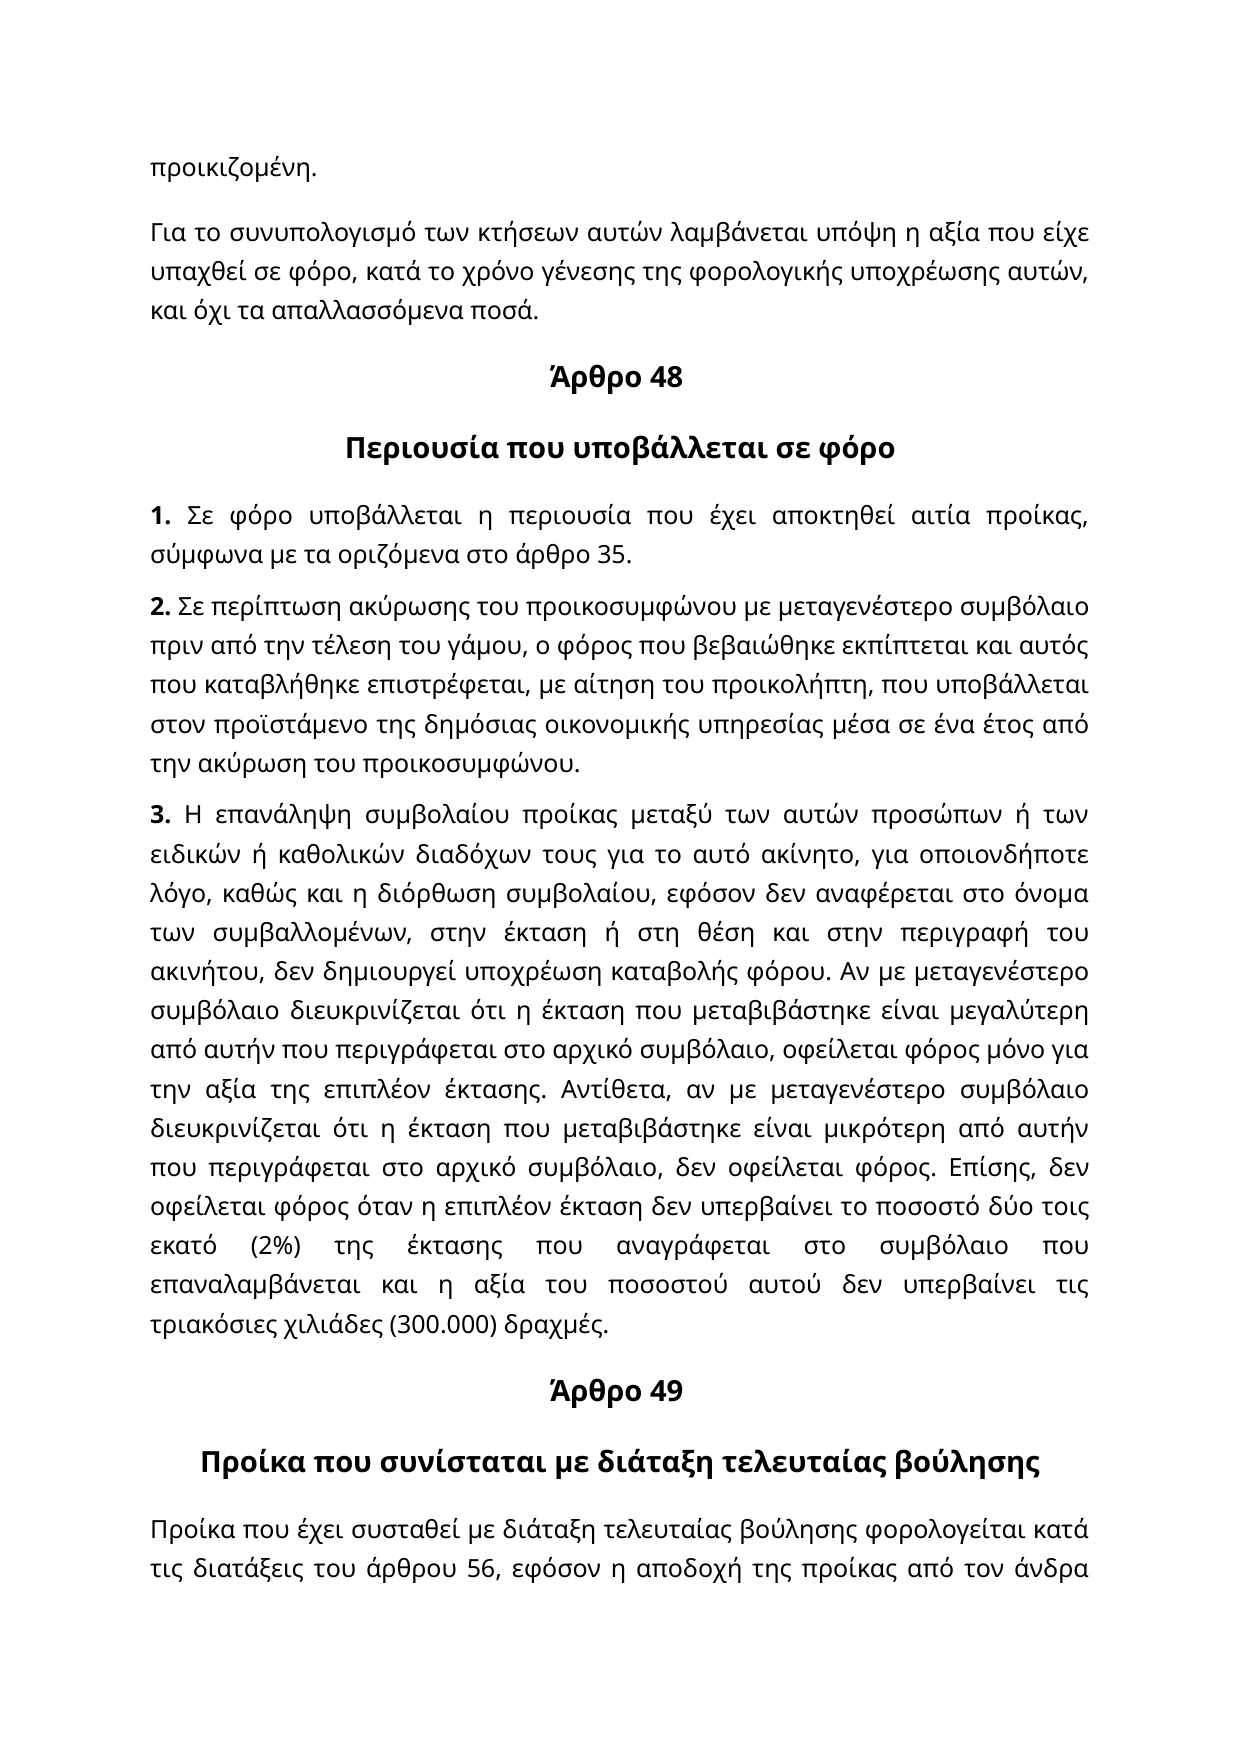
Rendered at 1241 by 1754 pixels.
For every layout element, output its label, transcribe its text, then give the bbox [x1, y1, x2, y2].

text 2. Σε περίπτωση ακύρωσης του προικοσυμφώνου με μεταγενέστερο συμβόλαιο πριν από την τέλεση του γάμου, ο φόρος που βεβαιώθηκε εκπίπτεται και αυτός που καταβλήθηκε επιστρέφεται, με αίτηση του προικολήπτη, που υποβάλλεται στον προϊστάμενο της δημόσιας οικονομικής υπηρεσίας μέσα σε ένα έτος από την ακύρωση του προικοσυμφώνου. [150, 589, 1090, 779]
text 3. Η επανάληψη συμβολαίου προίκας μεταξύ των αυτών προσώπων ή των ειδικών ή καθολικών διαδόχων τους για το αυτό ακίνητο, για οποιονδήποτε λόγο, καθώς και η διόρθωση συμβολαίου, εφόσον δεν αναφέρεται στο όνομα των συμβαλλομένων, στην έκταση ή στη θέση και στην περιγραφή του ακινήτου, δεν δημιουργεί υποχρέωση καταβολής φόρου. Αν με μεταγενέστερο συμβόλαιο διευκρινίζεται ότι η έκταση που μεταβιβάστηκε είναι μεγαλύτερη από αυτήν που περιγράφεται στο αρχικό συμβόλαιο, οφείλεται φόρος μόνο για την αξία της επιπλέον έκτασης. Αντίθετα, αν με μεταγενέστερο συμβόλαιο διευκρινίζεται ότι η έκταση που μεταβιβάστηκε είναι μικρότερη από αυτήν που περιγράφεται στο αρχικό συμβόλαιο, δεν οφείλεται φόρος. Επίσης, δεν οφείλεται φόρος όταν η επιπλέον έκταση δεν υπερβαίνει το ποσοστό δύο τοις εκατό (2%) της έκτασης που αναγράφεται στο συμβόλαιο που επαναλαμβάνεται και η αξία του ποσοστού αυτού δεν υπερβαίνει τις τριακόσιες χιλιάδες (300.000) δραχμές. [150, 797, 1090, 1340]
subtitle Περιουσία που υποβάλλεται σε φόρο [150, 427, 1090, 467]
text Για το συνυπολογισμό των κτήσεων αυτών λαμβάνεται υπόψη η αξία που είχε υπαχθεί σε φόρο, κατά το χρόνο γένεσης της φορολογικής υποχρέωσης αυτών, και όχι τα απαλλασσόμενα ποσά. [150, 214, 1090, 327]
text προικιζομένη. [150, 150, 1090, 184]
text 1. Σε φόρο υποβάλλεται η περιουσία που έχει αποκτηθεί αιτία προίκας, σύμφωνα με τα οριζόμενα στο άρθρο 35. [150, 498, 1090, 571]
subtitle Άρθρο 49 [150, 1370, 1090, 1410]
subtitle Προίκα που συνίσταται με διάταξη τελευταίας βούλησης [150, 1441, 1090, 1481]
subtitle Άρθρο 48 [150, 357, 1090, 396]
text Προίκα που έχει συσταθεί με διάταξη τελευταίας βούλησης φορολογείται κατά τις διατάξεις του άρθρου 56, εφόσον η αποδοχή της προίκας από τον άνδρα [150, 1512, 1090, 1585]
